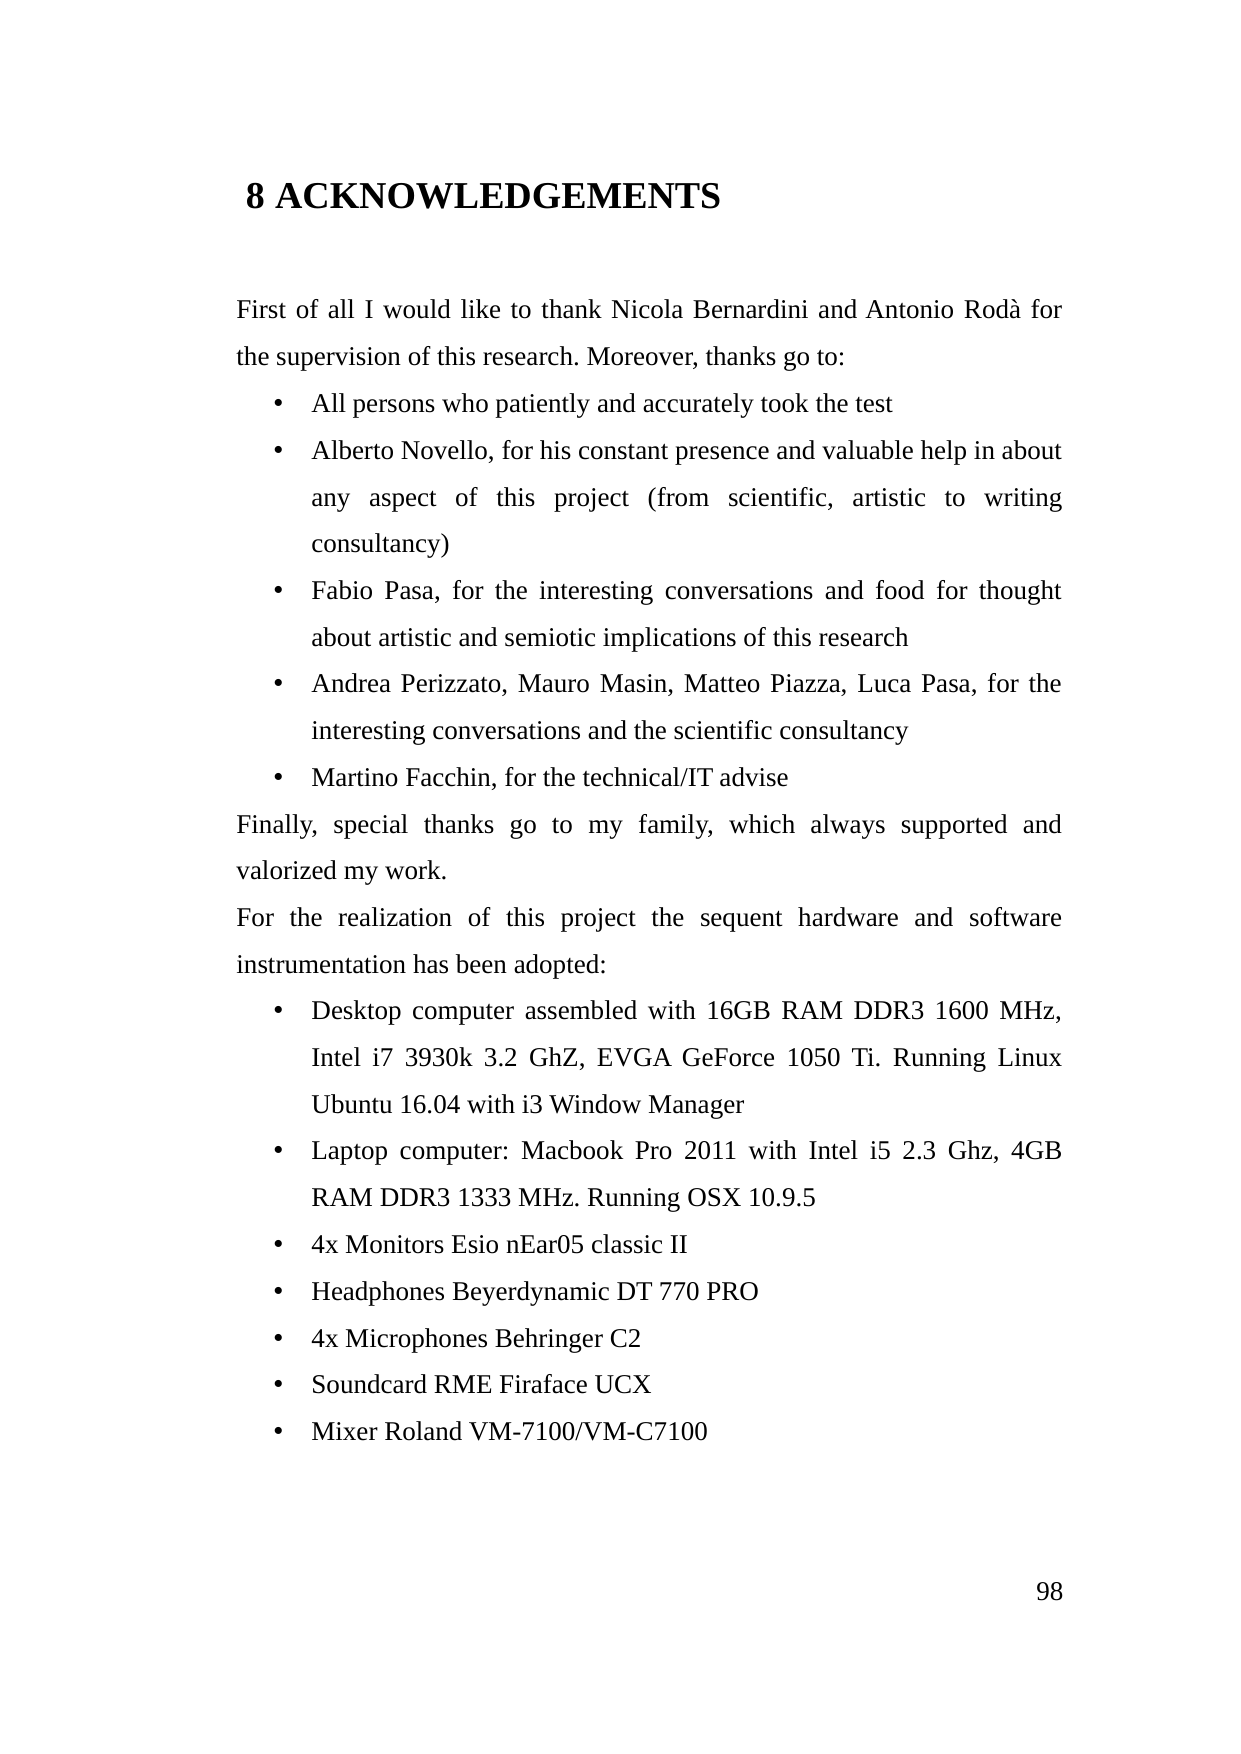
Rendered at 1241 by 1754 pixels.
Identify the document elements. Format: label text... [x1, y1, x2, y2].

list Desktop computer assembled with 16GB RAM DDR3 1600 MHz, Intel i7 3930k 3.2 GhZ, EVGA GeForce 1050 Ti. Running Linux Ubuntu 16.04 with i3 Window Manager [274, 994, 1063, 1119]
list Mixer Roland VM-7100/VM-C7100 [274, 1415, 1063, 1447]
list For the realization of this project the sequent hardware and software instrumentation has been adopted: [236, 901, 1063, 979]
list 4x Microphones Behringer C2 [274, 1322, 1063, 1353]
subtitle ACKNOWLEDGEMENTS [236, 173, 1063, 216]
list Laptop computer: Macbook Pro 2011 with Intel i5 2.3 Ghz, 4GB RAM DDR3 1333 MHz. Running OSX 10.9.5 [274, 1134, 1063, 1212]
list 4x Monitors Esio nEar05 classic II [274, 1228, 1063, 1259]
list Alberto Novello, for his constant presence and valuable help in about any aspect of this project (from scientific, artistic to writing consultancy) [274, 434, 1063, 558]
list Andrea Perizzato, Mauro Masin, Matteo Piazza, Luca Pasa, for the interesting conversations and the scientific consultancy [274, 667, 1063, 745]
list All persons who patiently and accurately took the test [274, 387, 1063, 418]
list Soundcard RME Firaface UCX [274, 1368, 1063, 1400]
list Fabio Pasa, for the interesting conversations and food for thought about artistic and semiotic implications of this research [274, 574, 1063, 652]
list Headphones Beyerdynamic DT 770 PRO [274, 1275, 1063, 1306]
text Finally, special thanks go to my family, which always supported and valorized my work. [236, 808, 1063, 886]
text First of all I would like to thank Nicola Bernardini and Antonio Rodà for the supervision of this research. Moreover, thanks go to: [236, 294, 1063, 371]
list Martino Facchin, for the technical/IT advise [274, 761, 1063, 792]
